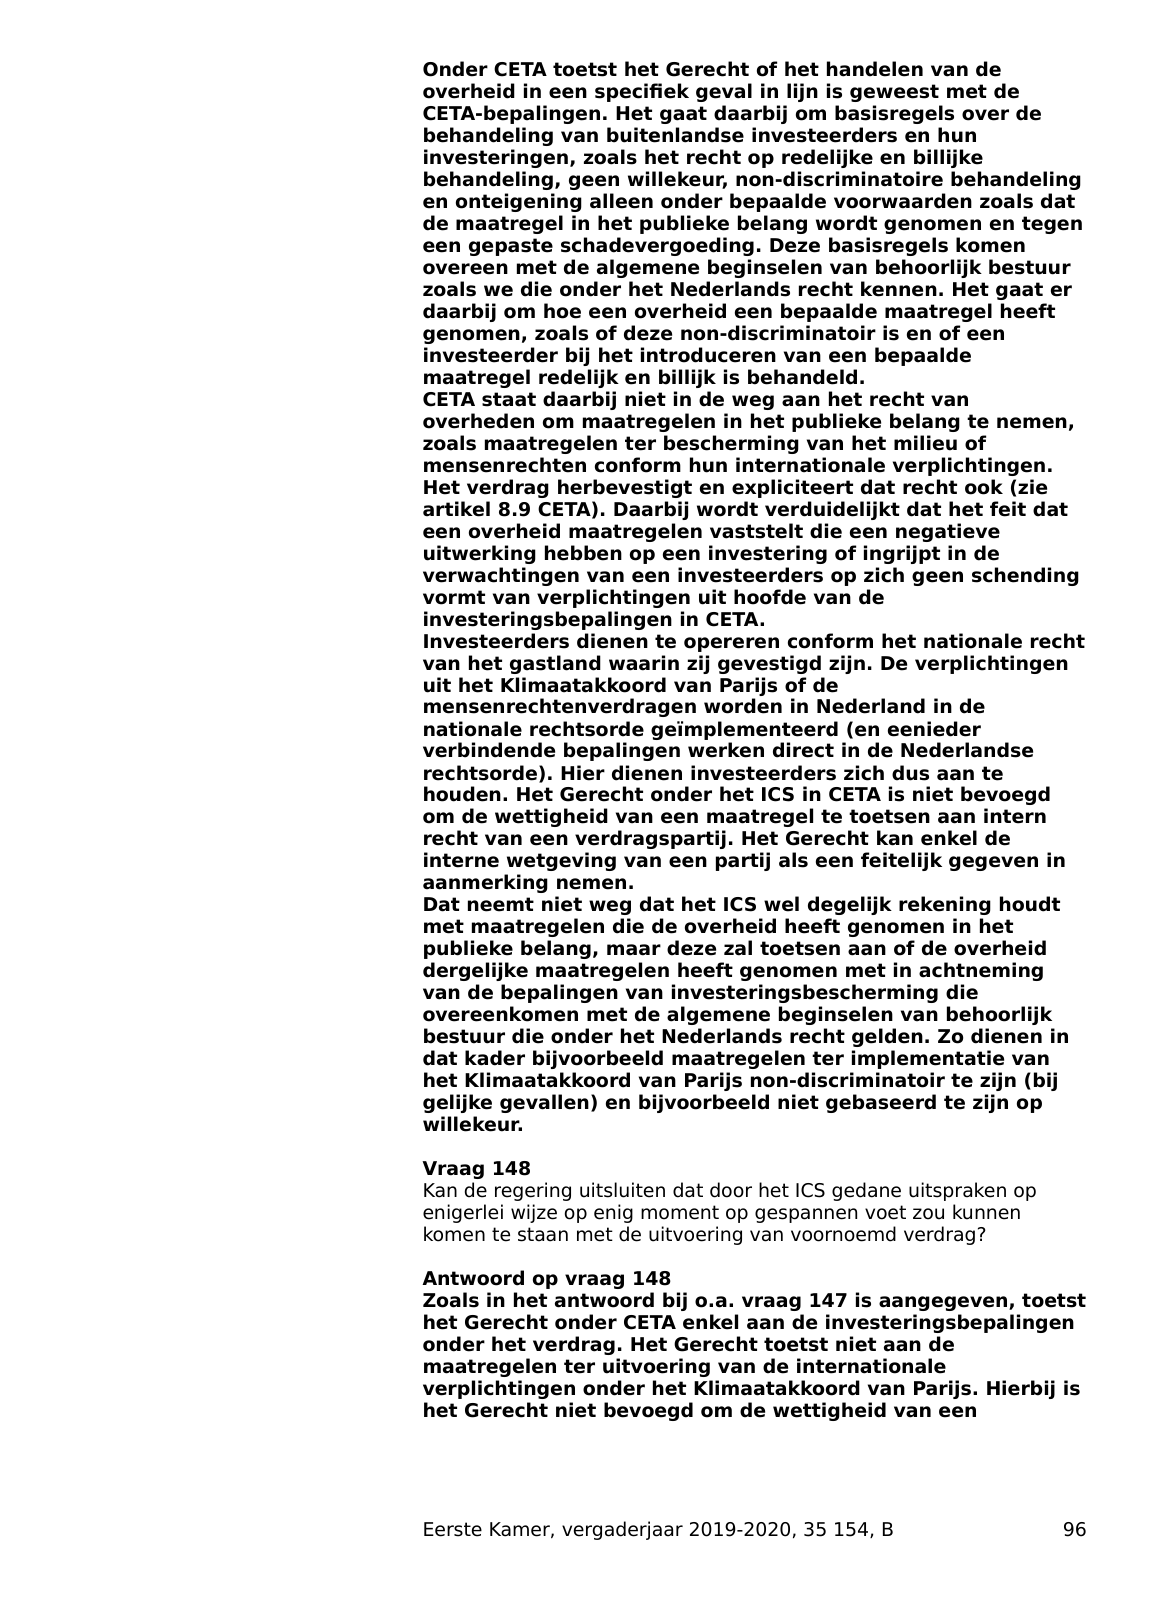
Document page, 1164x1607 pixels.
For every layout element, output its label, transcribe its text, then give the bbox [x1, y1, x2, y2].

text Investeerders dienen te opereren conform het nationale recht van het gastland waarin zij gevestigd zijn. De verplichtingen uit het Klimaatakkoord van Parijs of de mensenrechtenverdragen worden in Nederland in de nationale rechtsorde geïmplementeerd (en eenieder verbindende bepalingen werken direct in de Nederlandse rechtsorde). Hier dienen investeerders zich dus aan te houden. Het Gerecht onder het ICS in CETA is niet bevoegd om de wettigheid van een maatregel te toetsen aan intern recht van een verdragspartij. Het Gerecht kan enkel de interne wetgeving van een partij als een feitelijk gegeven in aanmerking nemen. [422, 631, 1087, 894]
text Vraag 148 [422, 1158, 1087, 1180]
text CETA staat daarbij niet in de weg aan het recht van overheden om maatregelen in het publieke belang te nemen, zoals maatregelen ter bescherming van het milieu of mensenrechten conform hun internationale verplichtingen. Het verdrag herbevestigt en expliciteert dat recht ook (zie artikel 8.9 CETA). Daarbij wordt verduidelijkt dat het feit dat een overheid maatregelen vaststelt die een negatieve uitwerking hebben op een investering of ingrijpt in de verwachtingen van een investeerders op zich geen schending vormt van verplichtingen uit hoofde van de investeringsbepalingen in CETA. [422, 389, 1087, 631]
text Antwoord op vraag 148 [422, 1268, 1087, 1290]
text Dat neemt niet weg dat het ICS wel degelijk rekening houdt met maatregelen die de overheid heeft genomen in het publieke belang, maar deze zal toetsen aan of de overheid dergelijke maatregelen heeft genomen met in achtneming van de bepalingen van investeringsbescherming die overeenkomen met de algemene beginselen van behoorlijk bestuur die onder het Nederlands recht gelden. Zo dienen in dat kader bijvoorbeeld maatregelen ter implementatie van het Klimaatakkoord van Parijs non-discriminatoir te zijn (bij gelijke gevallen) en bijvoorbeeld niet gebaseerd te zijn op willekeur. [422, 894, 1087, 1136]
text Kan de regering uitsluiten dat door het ICS gedane uitspraken op enigerlei wijze op enig moment op gespannen voet zou kunnen komen te staan met de uitvoering van voornoemd verdrag? [422, 1180, 1087, 1246]
text Onder CETA toetst het Gerecht of het handelen van de overheid in een specifiek geval in lijn is geweest met de CETA-bepalingen. Het gaat daarbij om basisregels over de behandeling van buitenlandse investeerders en hun investeringen, zoals het recht op redelijke en billijke behandeling, geen willekeur, non-discriminatoire behandeling en onteigening alleen onder bepaalde voorwaarden zoals dat de maatregel in het publieke belang wordt genomen en tegen een gepaste schadevergoeding. Deze basisregels komen overeen met de algemene beginselen van behoorlijk bestuur zoals we die onder het Nederlands recht kennen. Het gaat er daarbij om hoe een overheid een bepaalde maatregel heeft genomen, zoals of deze non-discriminatoir is en of een investeerder bij het introduceren van een bepaalde maatregel redelijk en billijk is behandeld. [422, 59, 1087, 389]
text Zoals in het antwoord bij o.a. vraag 147 is aangegeven, toetst het Gerecht onder CETA enkel aan de investeringsbepalingen onder het verdrag. Het Gerecht toetst niet aan de maatregelen ter uitvoering van de internationale verplichtingen onder het Klimaatakkoord van Parijs. Hierbij is het Gerecht niet bevoegd om de wettigheid van een [422, 1290, 1087, 1422]
